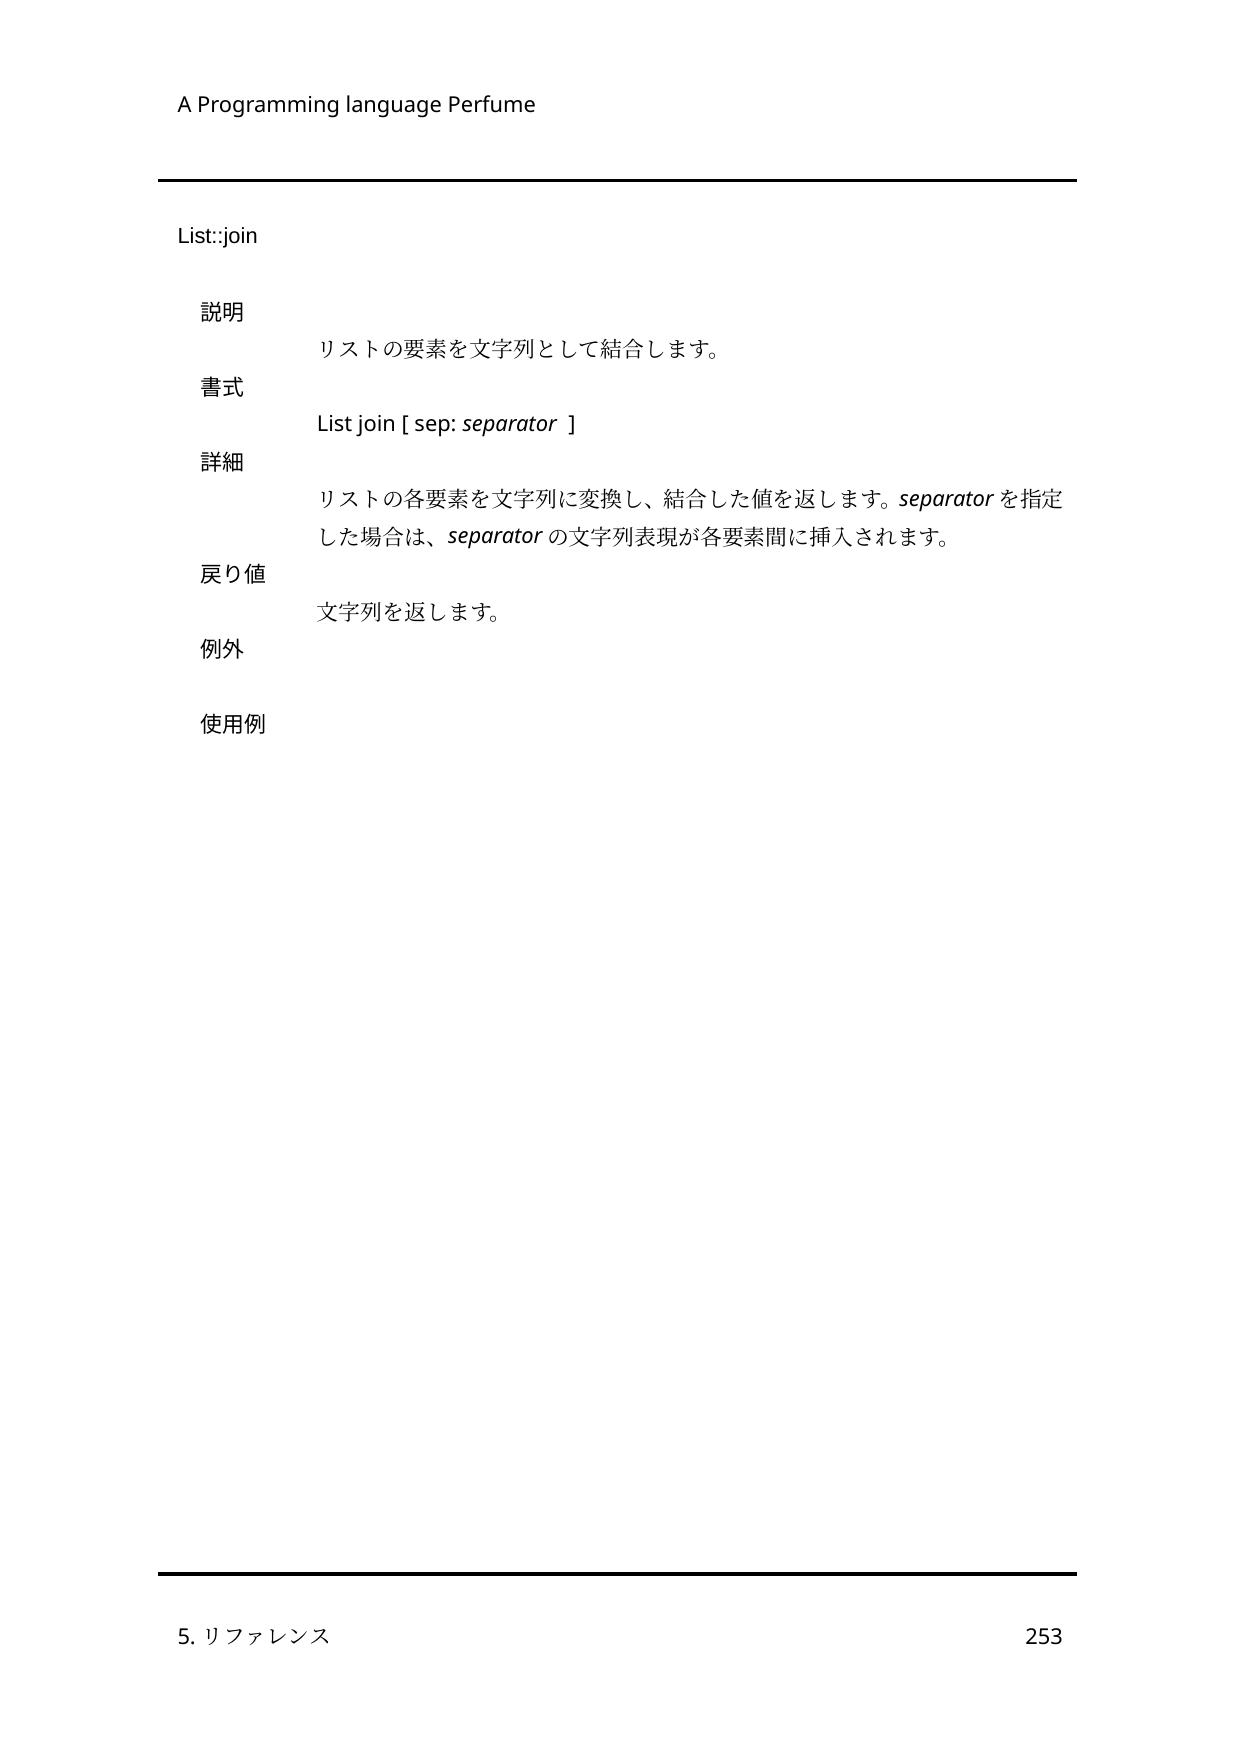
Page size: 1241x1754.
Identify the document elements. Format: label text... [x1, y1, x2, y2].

table_cell [317, 704, 1063, 779]
table_header 説明 [200, 292, 317, 367]
table_cell 詳細 [200, 442, 317, 554]
table_cell [317, 629, 1063, 704]
table_header リストの要素を文字列として結合します。 [317, 292, 1063, 367]
table_cell 文字列を返します。 [317, 554, 1063, 629]
table_cell 戻り値 [200, 554, 317, 629]
table_cell リストの各要素を文字列に変換し、結合した値を返します。separatorを指定した場合は、separatorの文字列表現が各要素間に挿入されます。 [317, 442, 1063, 554]
table_cell List join [ sep: separator ] [317, 367, 1063, 442]
table_cell 書式 [200, 367, 317, 442]
table_cell 使用例 [200, 704, 317, 779]
table_cell 例外 [200, 629, 317, 704]
subtitle List::join [177, 217, 1063, 254]
